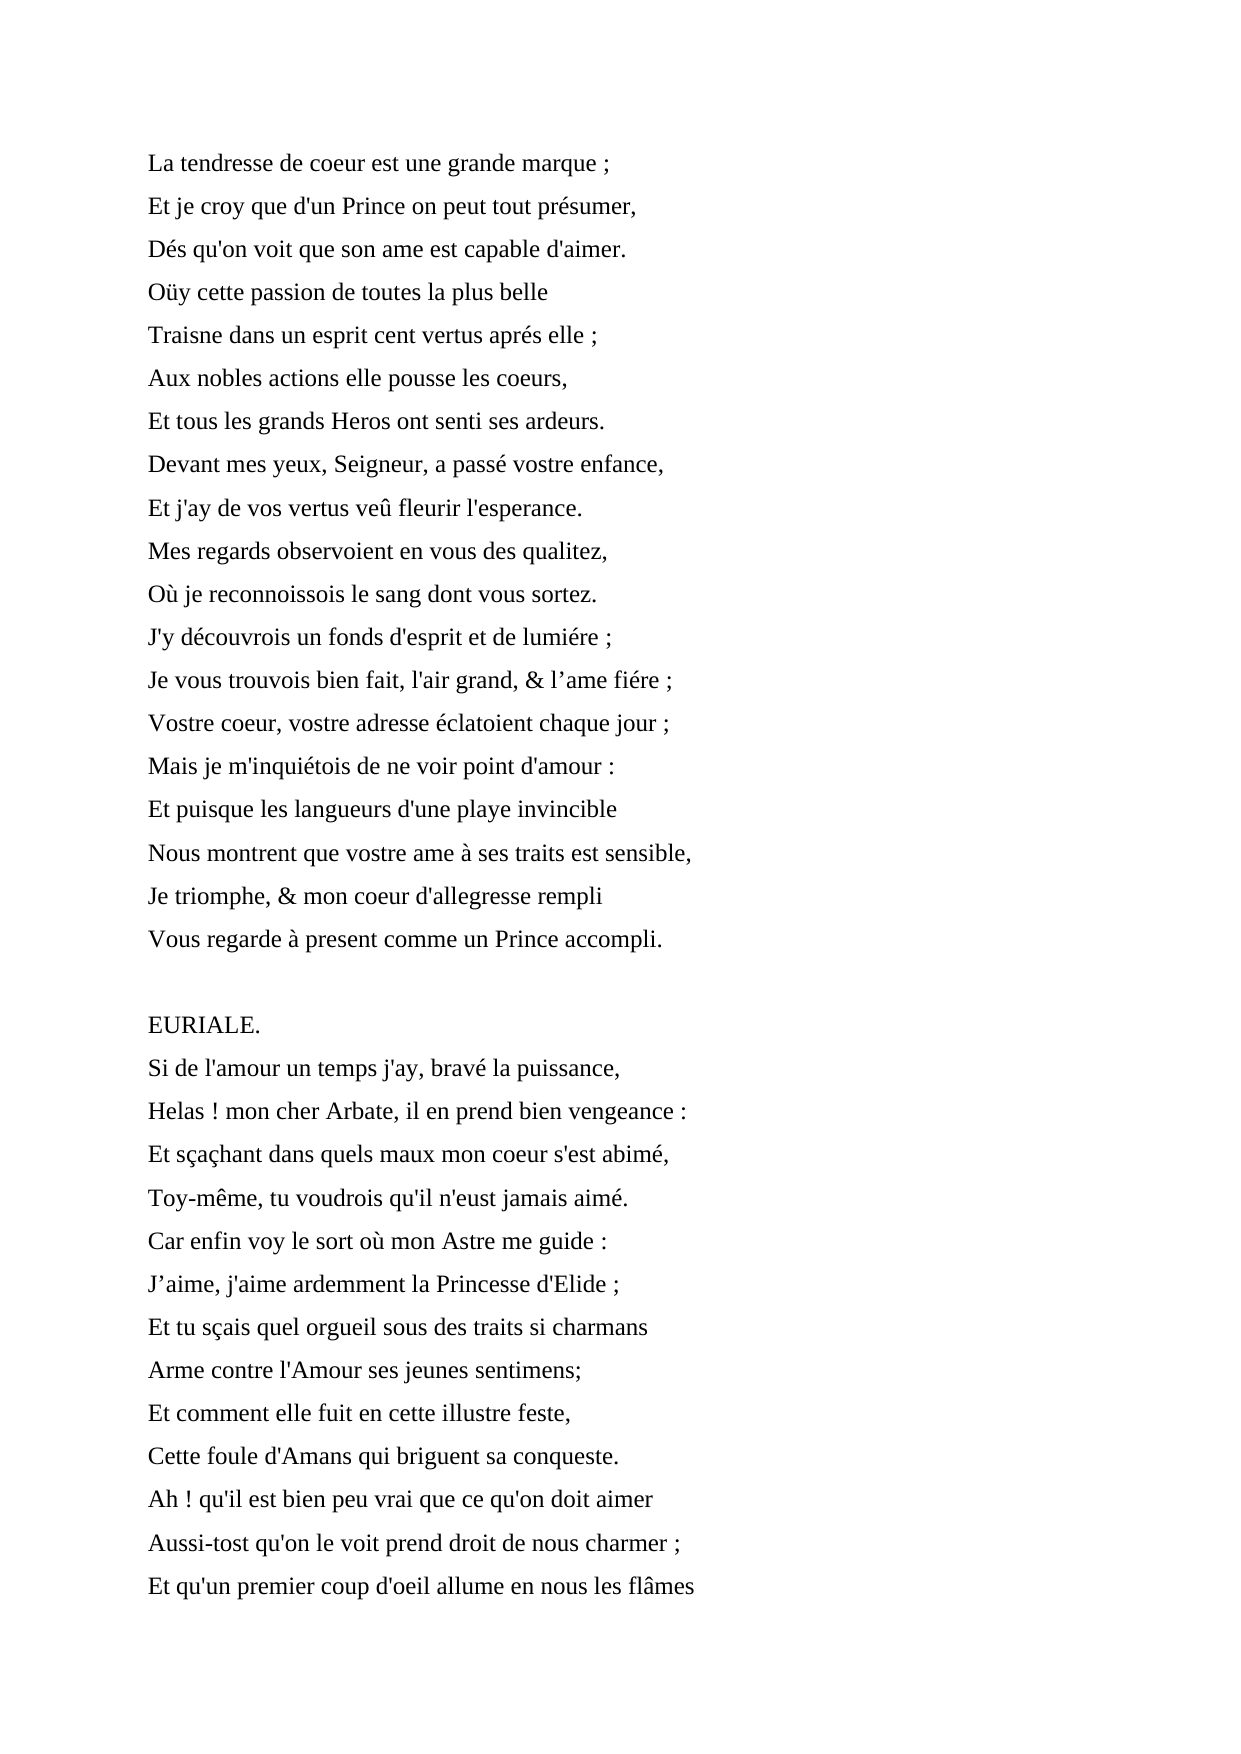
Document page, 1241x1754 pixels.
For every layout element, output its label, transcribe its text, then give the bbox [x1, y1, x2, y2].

text Et qu'un premier coup d'oeil allume en nous les flâmes [148, 1571, 1093, 1599]
text Traisne dans un esprit cent vertus aprés elle ; [148, 320, 1093, 349]
text Nous montrent que vostre ame à ses traits est sensible, [148, 838, 1093, 866]
text Je vous trouvois bien fait, l'air grand, & l’ame fiére ; [148, 665, 1093, 694]
text Arme contre l'Amour ses jeunes sentimens; [148, 1355, 1093, 1384]
text Et j'ay de vos vertus veû fleurir l'esperance. [148, 493, 1093, 521]
text Mes regards observoient en vous des qualitez, [148, 536, 1093, 564]
text J'y découvrois un fonds d'esprit et de lumiére ; [148, 622, 1093, 651]
text Vous regarde à present comme un Prince accompli. [148, 924, 1093, 953]
text Helas ! mon cher Arbate, il en prend bien vengeance : [148, 1096, 1093, 1125]
text Dés qu'on voit que son ame est capable d'aimer. [148, 234, 1093, 263]
text Ah ! qu'il est bien peu vrai que ce qu'on doit aimer [148, 1484, 1093, 1513]
text Et comment elle fuit en cette illustre feste, [148, 1398, 1093, 1427]
text Toy-même, tu voudrois qu'il n'eust jamais aimé. [148, 1183, 1093, 1211]
text Vostre coeur, vostre adresse éclatoient chaque jour ; [148, 708, 1093, 737]
text La tendresse de coeur est une grande marque ; [148, 148, 1093, 176]
text Je triomphe, & mon coeur d'allegresse rempli [148, 881, 1093, 909]
text J’aime, j'aime ardemment la Princesse d'Elide ; [148, 1269, 1093, 1298]
text Devant mes yeux, Seigneur, a passé vostre enfance, [148, 449, 1093, 478]
text Aussi-tost qu'on le voit prend droit de nous charmer ; [148, 1528, 1093, 1556]
text Et sçaçhant dans quels maux mon coeur s'est abimé, [148, 1139, 1093, 1168]
text Car enfin voy le sort où mon Astre me guide : [148, 1226, 1093, 1254]
text Oüy cette passion de toutes la plus belle [148, 277, 1093, 306]
text EURIALE. [148, 1010, 1093, 1039]
text Cette foule d'Amans qui briguent sa conqueste. [148, 1441, 1093, 1470]
text Et tu sçais quel orgueil sous des traits si charmans [148, 1312, 1093, 1341]
text Mais je m'inquiétois de ne voir point d'amour : [148, 751, 1093, 780]
text Si de l'amour un temps j'ay, bravé la puissance, [148, 1053, 1093, 1082]
text Aux nobles actions elle pousse les coeurs, [148, 363, 1093, 392]
text Et puisque les langueurs d'une playe invincible [148, 794, 1093, 823]
text Et tous les grands Heros ont senti ses ardeurs. [148, 406, 1093, 435]
text Et je croy que d'un Prince on peut tout présumer, [148, 191, 1093, 219]
text Où je reconnoissois le sang dont vous sortez. [148, 579, 1093, 608]
